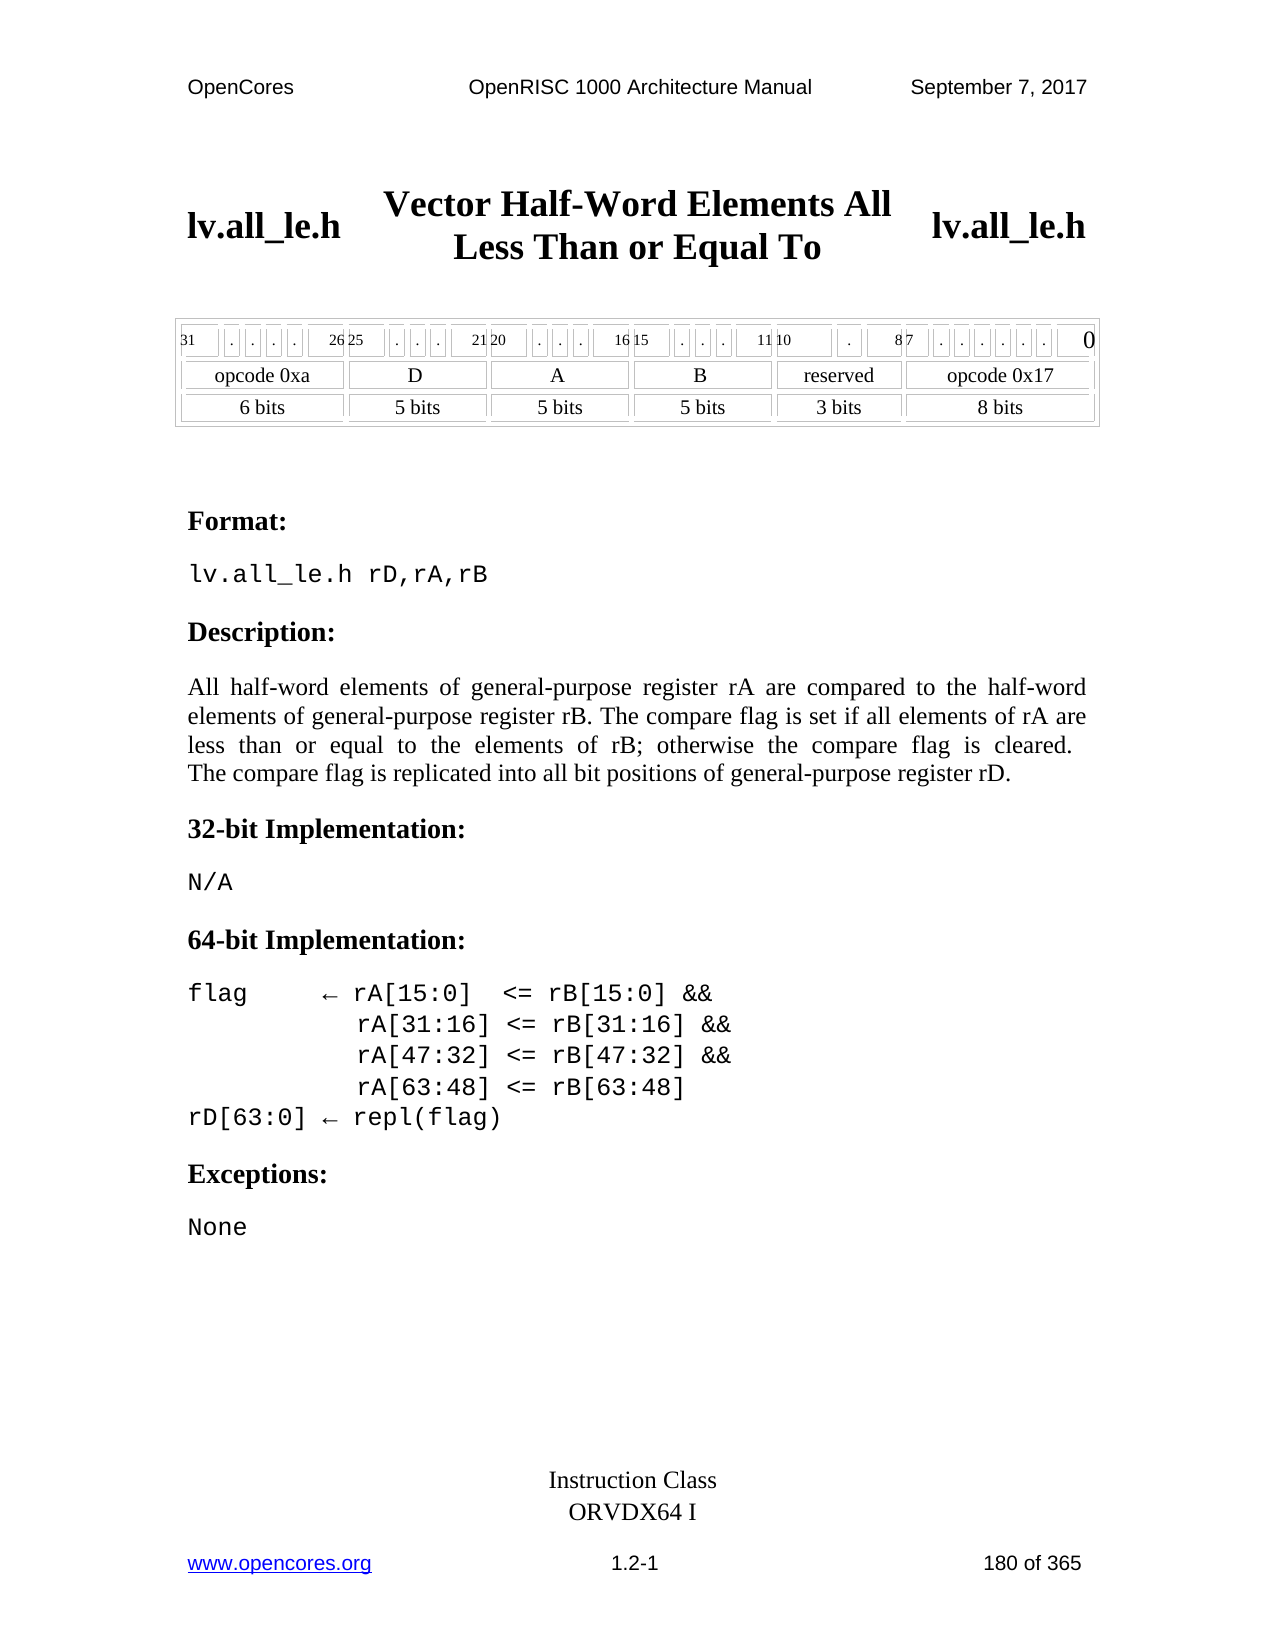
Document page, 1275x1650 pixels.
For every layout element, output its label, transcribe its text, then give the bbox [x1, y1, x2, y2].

text 64-bit Implementation: [187, 923, 1087, 955]
text None [187, 1215, 1087, 1243]
text Format: [187, 504, 1087, 536]
text N/A [187, 869, 1087, 898]
text rD[63:0] ← repl(flag) [187, 1104, 1087, 1133]
text lv.all_le.h rD,rA,rB [187, 561, 1087, 590]
text 32-bit Implementation: [187, 812, 1087, 844]
text Description: [187, 615, 1087, 647]
text All half-word elements of general-purpose register rA are compared to the half-word elements of general-purpose register rB. The compare flag is set if all elements of rA are less than or equal to the elements of rB; otherwise the compare flag is cleared. The compare flag is replicated into all bit positions of general-purpose register rD. [187, 672, 1087, 787]
text flag ← rA[15:0] <= rB[15:0] && rA[31:16] <= rB[31:16] && rA[47:32] <= rB[47:32] && rA[63:48] <= rB[63:48] [187, 980, 1087, 1104]
text Exceptions: [187, 1158, 1087, 1190]
